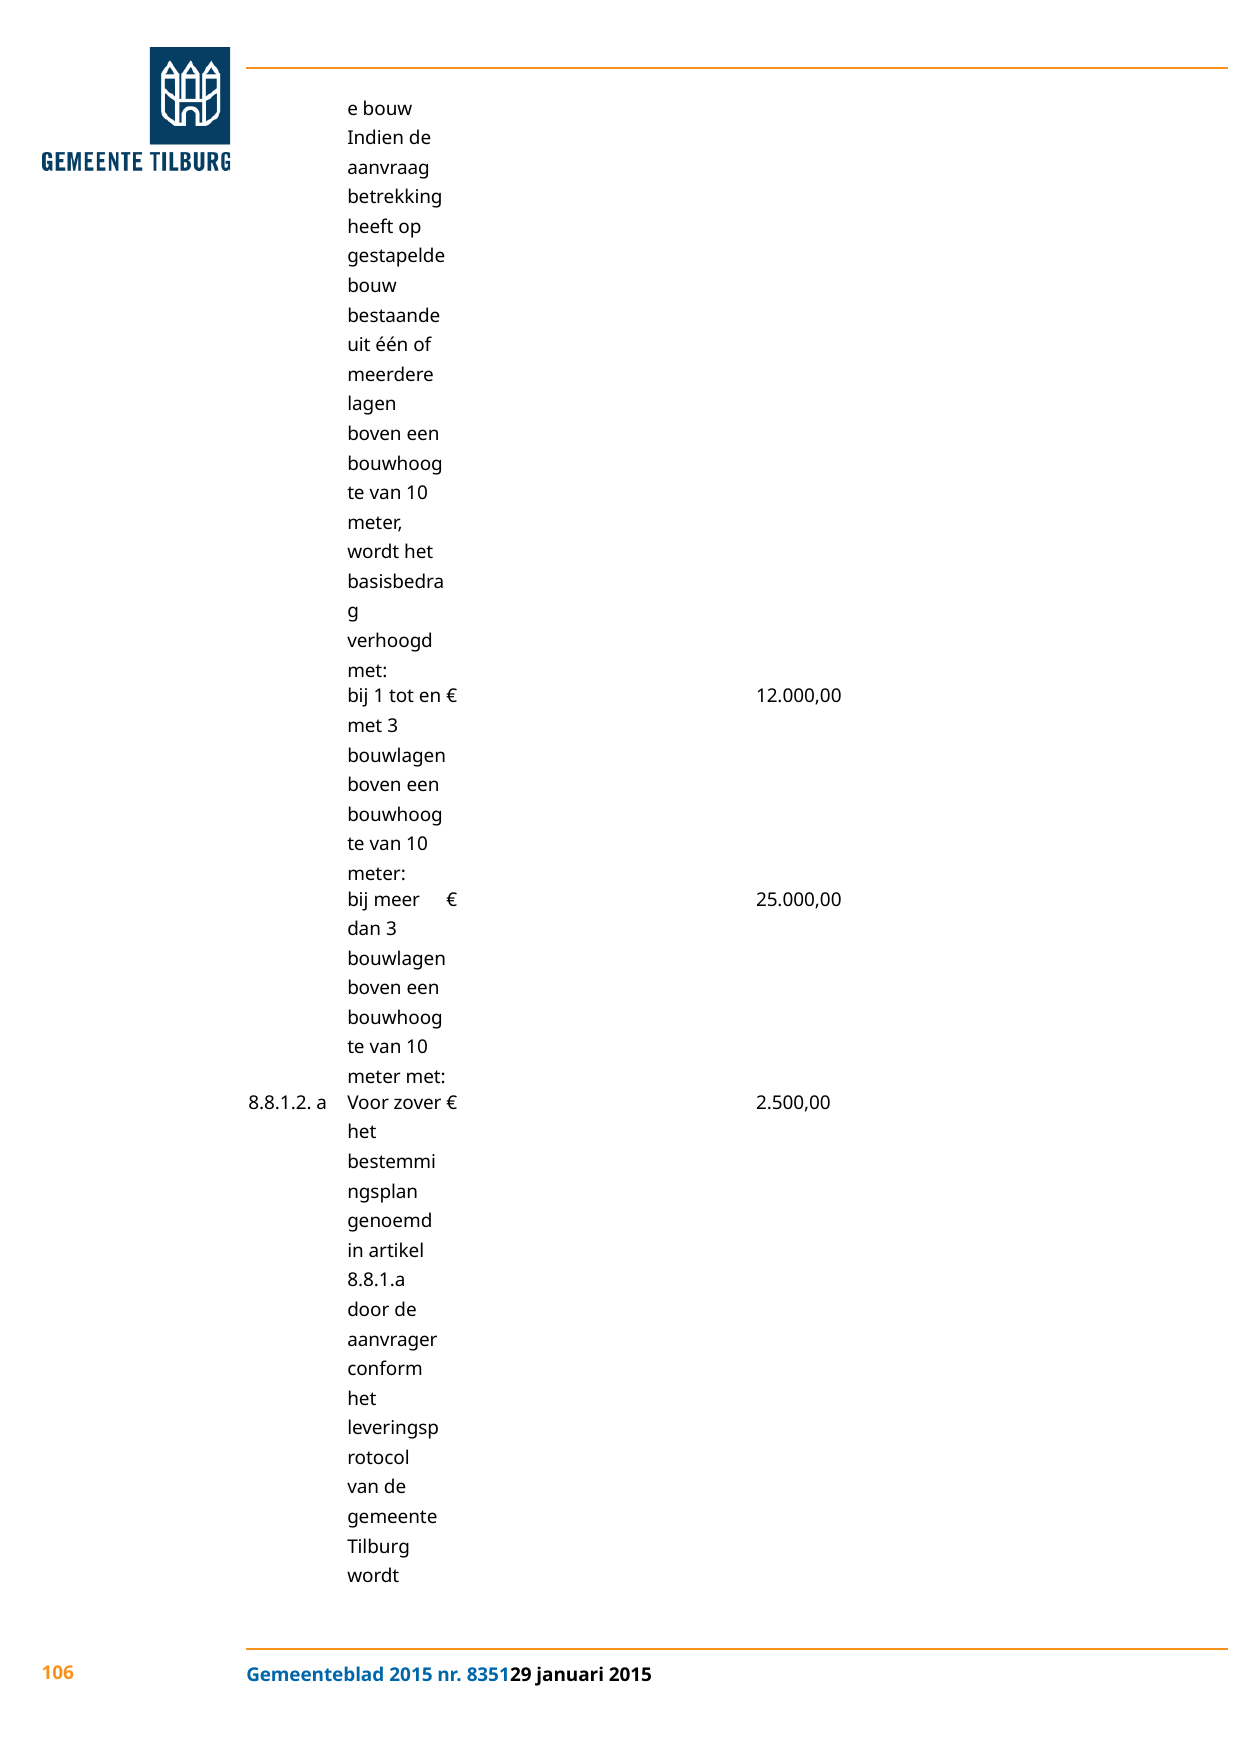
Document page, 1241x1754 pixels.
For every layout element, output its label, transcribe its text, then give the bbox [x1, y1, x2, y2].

table_cell [248, 95, 347, 683]
table_cell 12.000,00 [756, 683, 855, 886]
table_cell [446, 95, 756, 683]
table_cell 8.8.1.2. a [248, 1089, 347, 1588]
table_cell [756, 95, 855, 683]
table_cell bij 1 tot en met 3 bouwlagen boven een bouwhoogte van 10 meter: [347, 683, 446, 886]
table_cell Voor zover het bestemmingsplan genoemd in artikel 8.8.1.a door de aanvrager conform het leveringsprotocol van de gemeente Tilburg wordt [347, 1089, 446, 1588]
table_cell bij meer dan 3 bouwlagen boven een bouwhoogte van 10 meter met: [347, 886, 446, 1089]
table_cell € [446, 1089, 756, 1588]
picture [41, 47, 231, 172]
table_cell [248, 683, 347, 886]
table_cell e bouw Indien de aanvraag betrekking heeft op gestapelde bouw bestaande uit één of meerdere lagen boven een bouwhoogte van 10 meter, wordt het basisbedrag verhoogd met: [347, 95, 446, 683]
table_cell [248, 886, 347, 1089]
table_cell € [446, 683, 756, 886]
table_cell 25.000,00 [756, 886, 855, 1089]
table_cell 2.500,00 [756, 1089, 855, 1588]
table_cell € [446, 886, 756, 1089]
